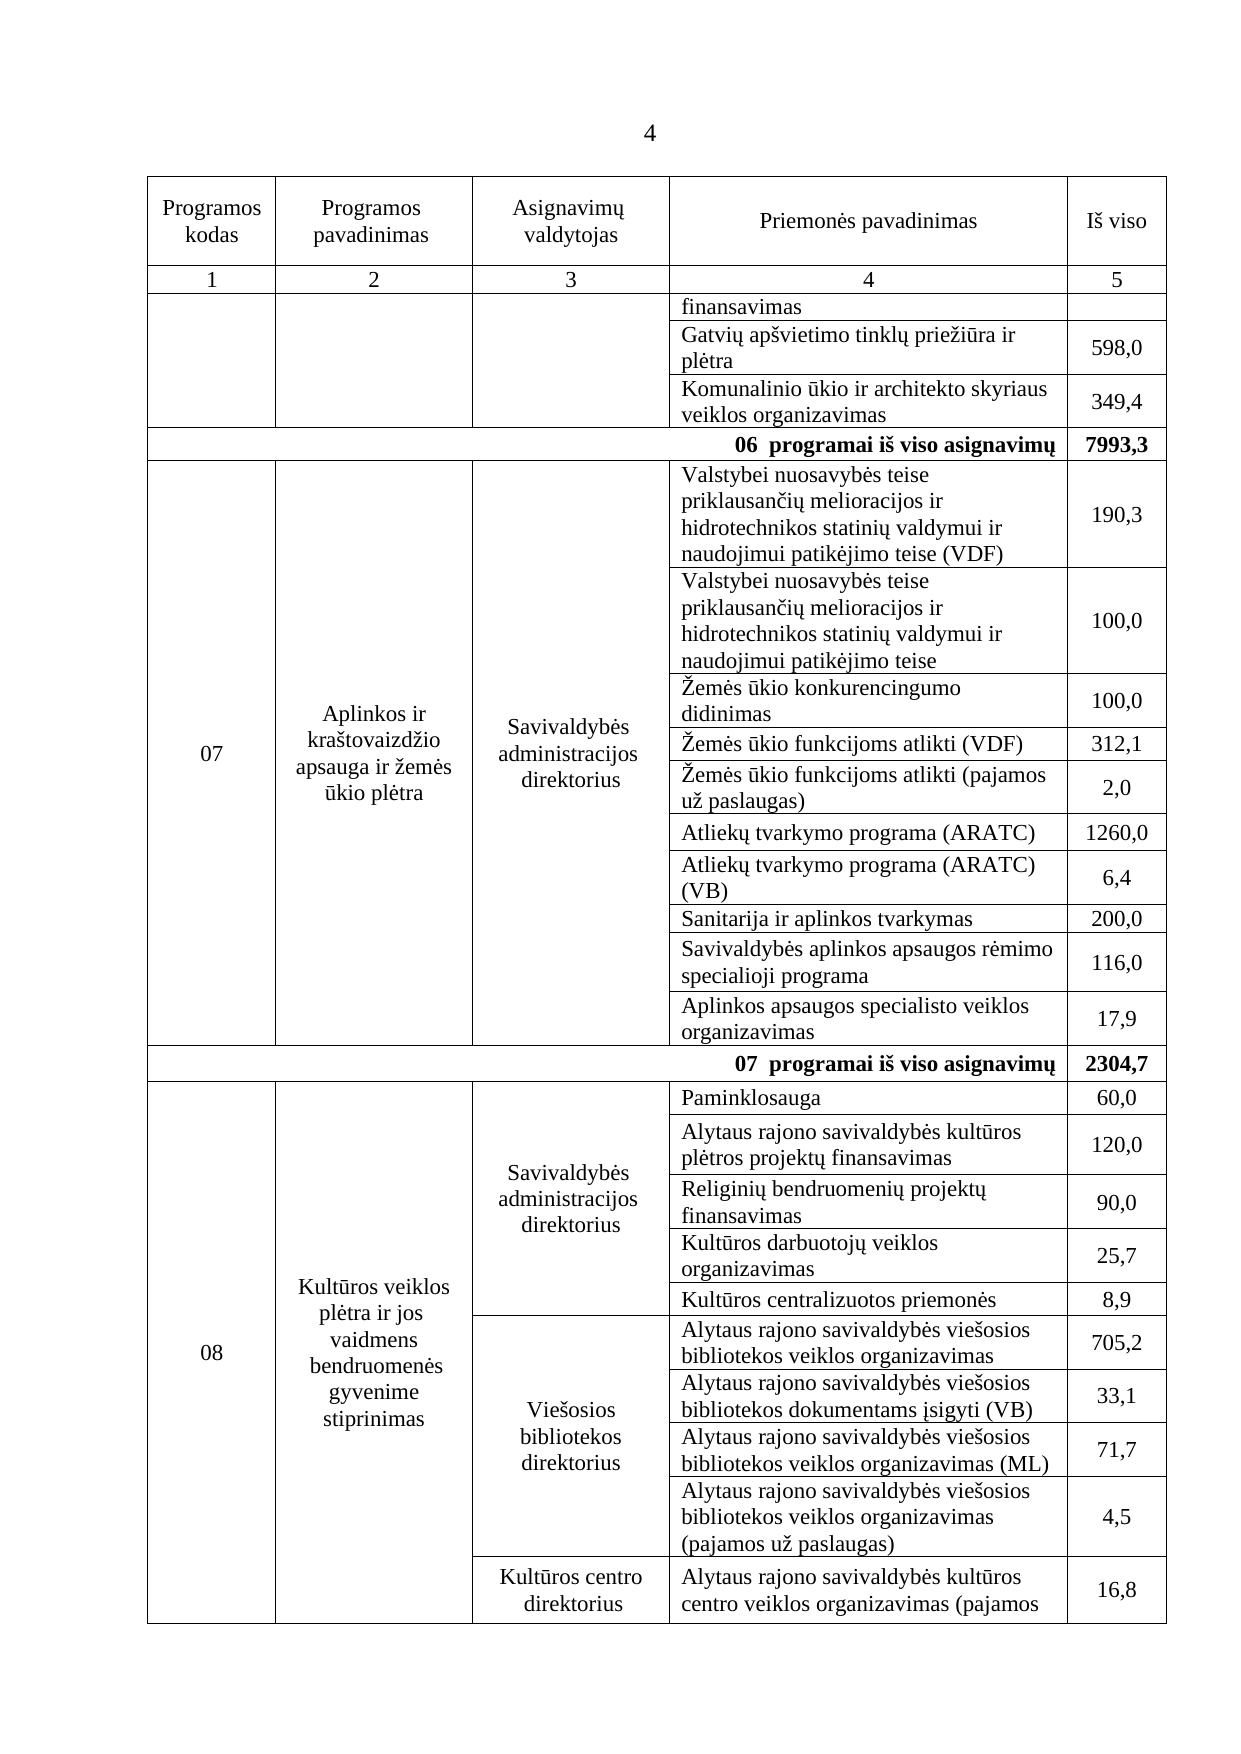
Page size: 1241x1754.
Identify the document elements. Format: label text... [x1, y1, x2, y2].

table_cell Kultūros darbuotojų veiklos organizavimas [670, 1229, 1067, 1282]
table_cell 190,3 [1068, 461, 1166, 567]
table_cell [276, 294, 472, 427]
table_cell 120,0 [1068, 1115, 1166, 1174]
table_cell Valstybei nuosavybės teise priklausančių melioracijos ir hidrotechnikos statinių valdymui ir naudojimui patikėjimo teise (VDF) [670, 461, 1067, 567]
table_cell Žemės ūkio funkcijoms atlikti (VDF) [670, 728, 1067, 759]
table_cell Religinių bendruomenių projektų finansavimas [670, 1175, 1067, 1228]
table_cell Alytaus rajono savivaldybės viešosios bibliotekos dokumentams įsigyti (VB) [670, 1370, 1067, 1422]
table_cell 598,0 [1068, 321, 1166, 373]
table_cell finansavimas [670, 294, 1067, 320]
table_cell Aplinkos apsaugos specialisto veiklos organizavimas [670, 992, 1067, 1045]
table_cell Kultūros centro direktorius [473, 1557, 669, 1622]
table_cell Savivaldybės administracijos direktorius [473, 1082, 669, 1315]
table_cell Komunalinio ūkio ir architekto skyriaus veiklos organizavimas [670, 375, 1067, 427]
table_cell 17,9 [1068, 992, 1166, 1045]
table_cell 3 [473, 266, 669, 292]
table_header Asignavimų valdytojas [473, 177, 669, 265]
table_cell Atliekų tvarkymo programa (ARATC) [670, 814, 1067, 850]
table_cell Savivaldybės administracijos direktorius [473, 461, 669, 1045]
table_cell Paminklosauga [670, 1082, 1067, 1113]
table_cell Alytaus rajono savivaldybės viešosios bibliotekos veiklos organizavimas (pajamos už paslaugas) [670, 1477, 1067, 1556]
table_cell Valstybei nuosavybės teise priklausančių melioracijos ir hidrotechnikos statinių valdymui ir naudojimui patikėjimo teise [670, 568, 1067, 673]
table_cell 7993,3 [1068, 428, 1166, 460]
table_cell Alytaus rajono savivaldybės viešosios bibliotekos veiklos organizavimas [670, 1316, 1067, 1368]
table_header Priemonės pavadinimas [670, 177, 1067, 265]
table_cell [148, 294, 275, 427]
table_cell Kultūros centralizuotos priemonės [670, 1283, 1067, 1315]
table_cell 06 programai iš viso asignavimų [148, 428, 1067, 460]
table_cell 07 [148, 461, 275, 1045]
table_cell 349,4 [1068, 375, 1166, 427]
table_cell Savivaldybės aplinkos apsaugos rėmimo specialioji programa [670, 933, 1067, 991]
table_header Programos pavadinimas [276, 177, 472, 265]
table_cell Gatvių apšvietimo tinklų priežiūra ir plėtra [670, 321, 1067, 373]
table_cell Atliekų tvarkymo programa (ARATC) (VB) [670, 851, 1067, 903]
table_cell 8,9 [1068, 1283, 1166, 1315]
table_cell Alytaus rajono savivaldybės kultūros plėtros projektų finansavimas [670, 1115, 1067, 1174]
table_cell 705,2 [1068, 1316, 1166, 1368]
table_cell 100,0 [1068, 568, 1166, 673]
table_cell 1260,0 [1068, 814, 1166, 850]
table_header Programos kodas [148, 177, 275, 265]
table_cell Žemės ūkio konkurencingumo didinimas [670, 674, 1067, 727]
table_cell 4 [670, 266, 1067, 292]
table_cell Sanitarija ir aplinkos tvarkymas [670, 905, 1067, 932]
table_header Iš viso [1068, 177, 1166, 265]
table_cell 08 [148, 1082, 275, 1622]
table_cell 2 [276, 266, 472, 292]
table_cell [1068, 294, 1166, 320]
table_cell Alytaus rajono savivaldybės kultūros centro veiklos organizavimas (pajamos [670, 1557, 1067, 1622]
table_cell 71,7 [1068, 1423, 1166, 1476]
table_cell Žemės ūkio funkcijoms atlikti (pajamos už paslaugas) [670, 761, 1067, 813]
table_cell Kultūros veiklos plėtra ir jos vaidmens bendruomenės gyvenime stiprinimas [276, 1082, 472, 1622]
table_cell 60,0 [1068, 1082, 1166, 1113]
table_cell 116,0 [1068, 933, 1166, 991]
table_cell 16,8 [1068, 1557, 1166, 1622]
table_cell 6,4 [1068, 851, 1166, 903]
table_cell 4,5 [1068, 1477, 1166, 1556]
table_cell Aplinkos ir kraštovaizdžio apsauga ir žemės ūkio plėtra [276, 461, 472, 1045]
table_cell 200,0 [1068, 905, 1166, 932]
table_cell 1 [148, 266, 275, 292]
table_cell 2,0 [1068, 761, 1166, 813]
table_cell 25,7 [1068, 1229, 1166, 1282]
table_cell 90,0 [1068, 1175, 1166, 1228]
table_cell Alytaus rajono savivaldybės viešosios bibliotekos veiklos organizavimas (ML) [670, 1423, 1067, 1476]
table_cell 33,1 [1068, 1370, 1166, 1422]
table_cell 5 [1068, 266, 1166, 292]
table_cell Viešosios bibliotekos direktorius [473, 1316, 669, 1556]
table_cell [473, 294, 669, 427]
table_cell 100,0 [1068, 674, 1166, 727]
table_cell 2304,7 [1068, 1046, 1166, 1081]
table_cell 312,1 [1068, 728, 1166, 759]
table_cell 07 programai iš viso asignavimų [148, 1046, 1067, 1081]
